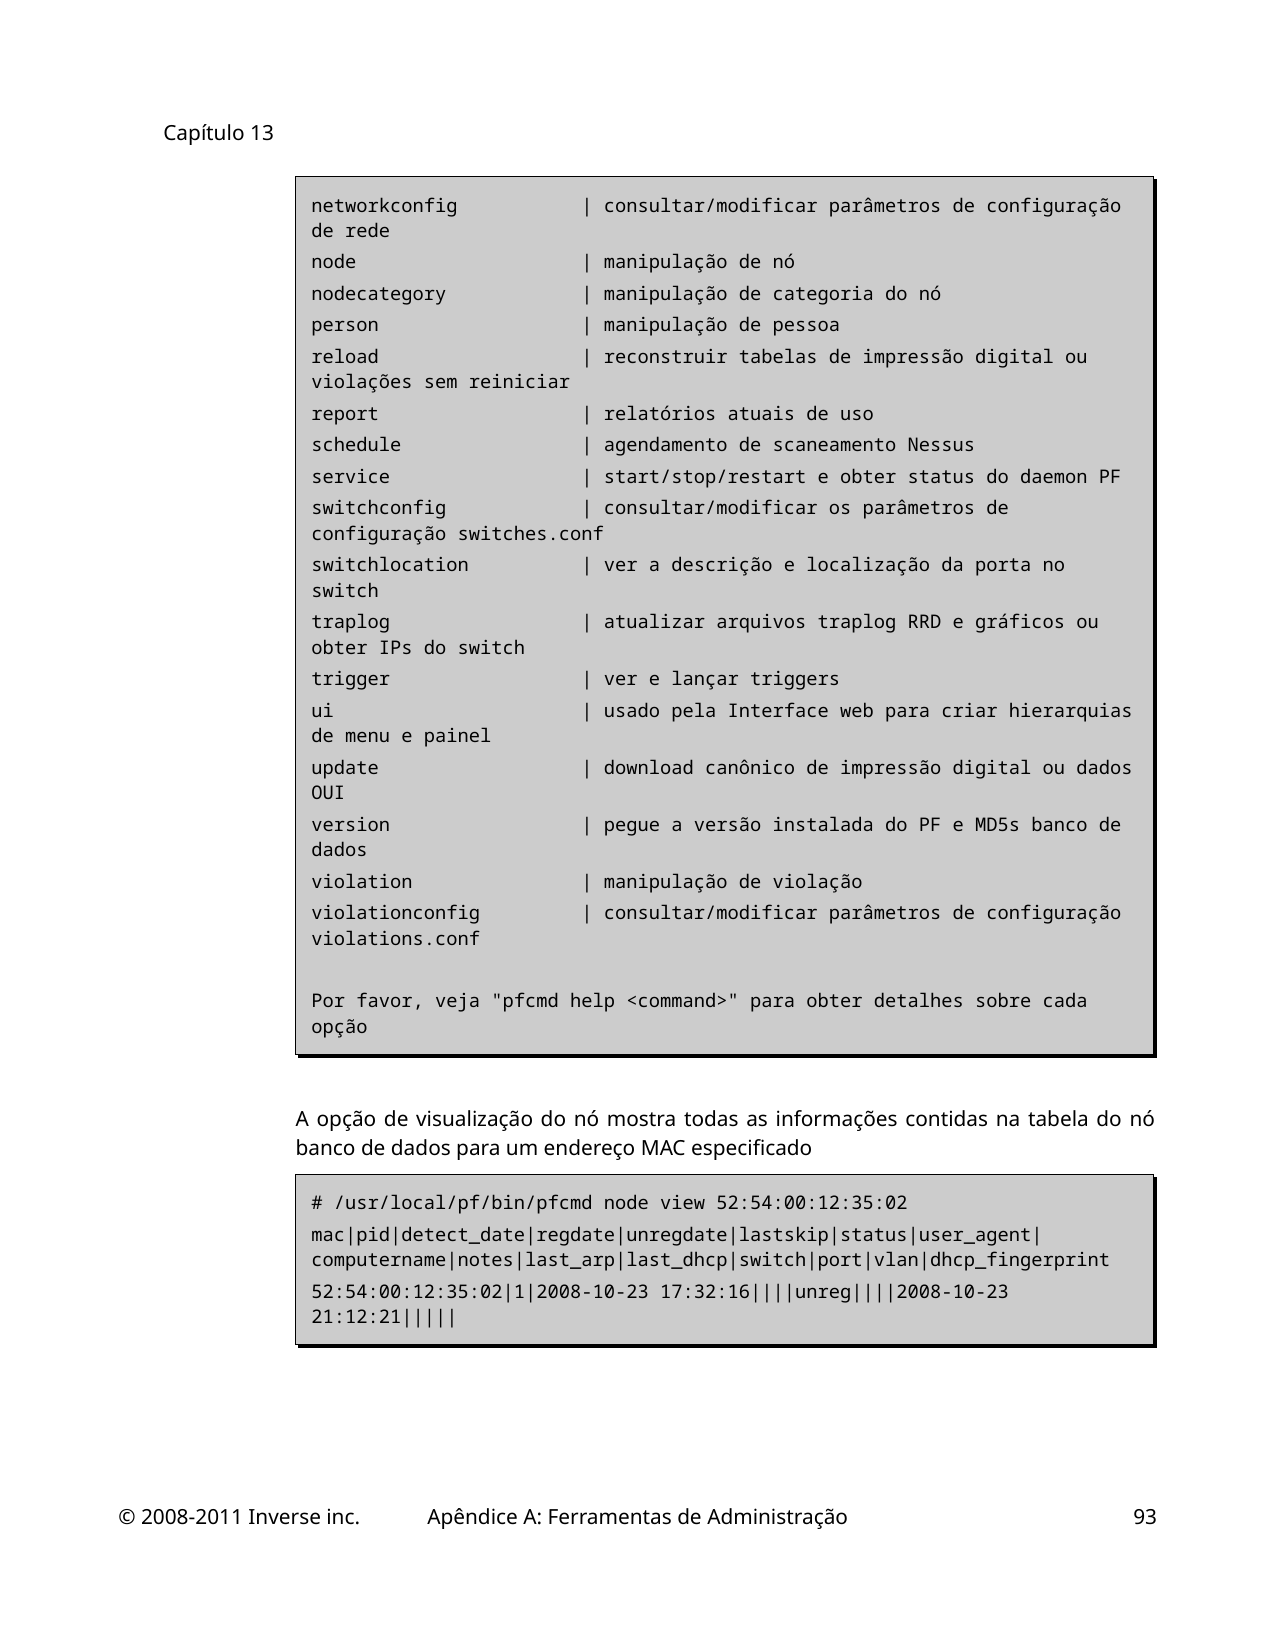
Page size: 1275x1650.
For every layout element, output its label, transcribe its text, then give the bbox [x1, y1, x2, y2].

text A opção de visualização do nó mostra todas as informações contidas na tabela do nó banco de dados para um endereço MAC especificado [295, 1104, 1157, 1161]
text networkconfig | consultar/modificar parâmetros de configuração de rede [296, 177, 1153, 233]
text 52:54:00:12:35:02|1|2008-10-23 17:32:16||||unreg||||2008-10-23 21:12:21||||| [296, 1262, 1153, 1344]
text nodecategory | manipulação de categoria do nó [296, 264, 1153, 296]
text update | download canônico de impressão digital ou dados OUI [296, 738, 1153, 795]
text violationconfig | consultar/modificar parâmetros de configuração violations.conf [296, 883, 1153, 941]
text person | manipulação de pessoa [296, 296, 1153, 327]
text violation | manipulação de violação [296, 852, 1153, 883]
text schedule | agendamento de scaneamento Nessus [296, 416, 1153, 447]
text ui | usado pela Interface web para criar hierarquias de menu e painel [296, 681, 1153, 738]
text report | relatórios atuais de uso [296, 384, 1153, 416]
text node | manipulação de nó [296, 233, 1153, 264]
text # /usr/local/pf/bin/pfcmd node view 52:54:00:12:35:02 [296, 1175, 1153, 1205]
text switchconfig | consultar/modificar os parâmetros de configuração switches.conf [296, 479, 1153, 536]
text Por favor, veja "pfcmd help <command>" para obter detalhes sobre cada opção [296, 972, 1153, 1054]
text service | start/stop/restart e obter status do daemon PF [296, 447, 1153, 479]
text switchlocation | ver a descrição e localização da porta no switch [296, 536, 1153, 593]
text version | pegue a versão instalada do PF e MD5s banco de dados [296, 795, 1153, 852]
text mac|pid|detect_date|regdate|unregdate|lastskip|status|user_agent|computername|notes|last_arp|last_dhcp|switch|port|vlan|dhcp_fingerprint [296, 1205, 1153, 1262]
text trigger | ver e lançar triggers [296, 650, 1153, 681]
text reload | reconstruir tabelas de impressão digital ou violações sem reiniciar [296, 327, 1153, 384]
text traplog | atualizar arquivos traplog RRD e gráficos ou obter IPs do switch [296, 593, 1153, 650]
